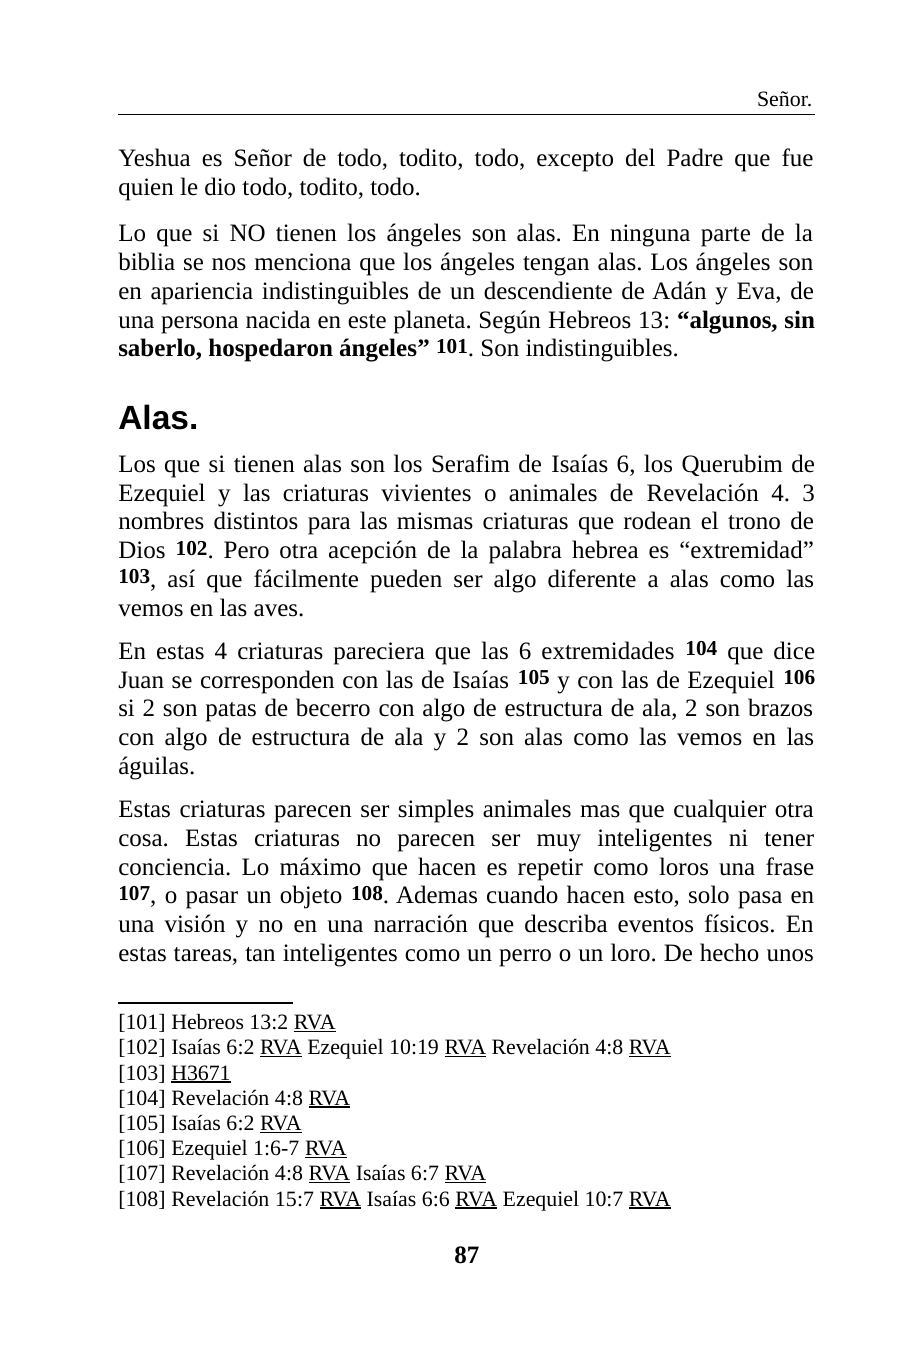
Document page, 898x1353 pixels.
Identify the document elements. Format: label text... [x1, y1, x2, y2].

text Isaías 6:2 RVA Ezequiel 10:19 RVA Revelación 4:8 RVA [118, 1034, 815, 1059]
text Isaías 6:2 RVA [118, 1110, 815, 1135]
text En estas 4 criaturas pareciera que las 6 extremidades que dice Juan se corresponden con las de Isaías y con las de Ezequiel si 2 son patas de becerro con algo de estructura de ala, 2 son brazos con algo de estructura de ala y 2 son alas como las vemos en las águilas. [118, 636, 815, 780]
text Ezequiel 1:6-7 RVA [118, 1135, 815, 1160]
text Revelación 15:7 RVA Isaías 6:6 RVA Ezequiel 10:7 RVA [118, 1186, 815, 1211]
text Hebreos 13:2 RVA [118, 1009, 815, 1034]
text Yeshua es Señor de todo, todito, todo, excepto del Padre que fue quien le dio todo, todito, todo. [118, 143, 815, 201]
text H3671 [118, 1059, 815, 1085]
text Revelación 4:8 RVA [118, 1085, 815, 1110]
text Revelación 4:8 RVA Isaías 6:7 RVA [118, 1160, 815, 1186]
text Los que si tienen alas son los Serafim de Isaías 6, los Querubim de Ezequiel y las criaturas vivientes o animales de Revelación 4. 3 nombres distintos para las mismas criaturas que rodean el trono de Dios . Pero otra acepción de la palabra hebrea es “extremidad” , así que fácilmente pueden ser algo diferente a alas como las vemos en las aves. [118, 449, 815, 621]
text Lo que si NO tienen los ángeles son alas. En ninguna parte de la biblia se nos menciona que los ángeles tengan alas. Los ángeles son en apariencia indistinguibles de un descendiente de Adán y Eva, de una persona nacida en este planeta. Según Hebreos 13: “algunos, sin saberlo, hospedaron ángeles” . Son indistinguibles. [118, 218, 815, 362]
text Estas criaturas parecen ser simples animales mas que cualquier otra cosa. Estas criaturas no parecen ser muy inteligentes ni tener conciencia. Lo máximo que hacen es repetir como loros una frase , o pasar un objeto . Ademas cuando hacen esto, solo pasa en una visión y no en una narración que describa eventos físicos. En estas tareas, tan inteligentes como un perro o un loro. De hecho unos [118, 794, 815, 967]
subtitle Alas. [118, 398, 815, 436]
